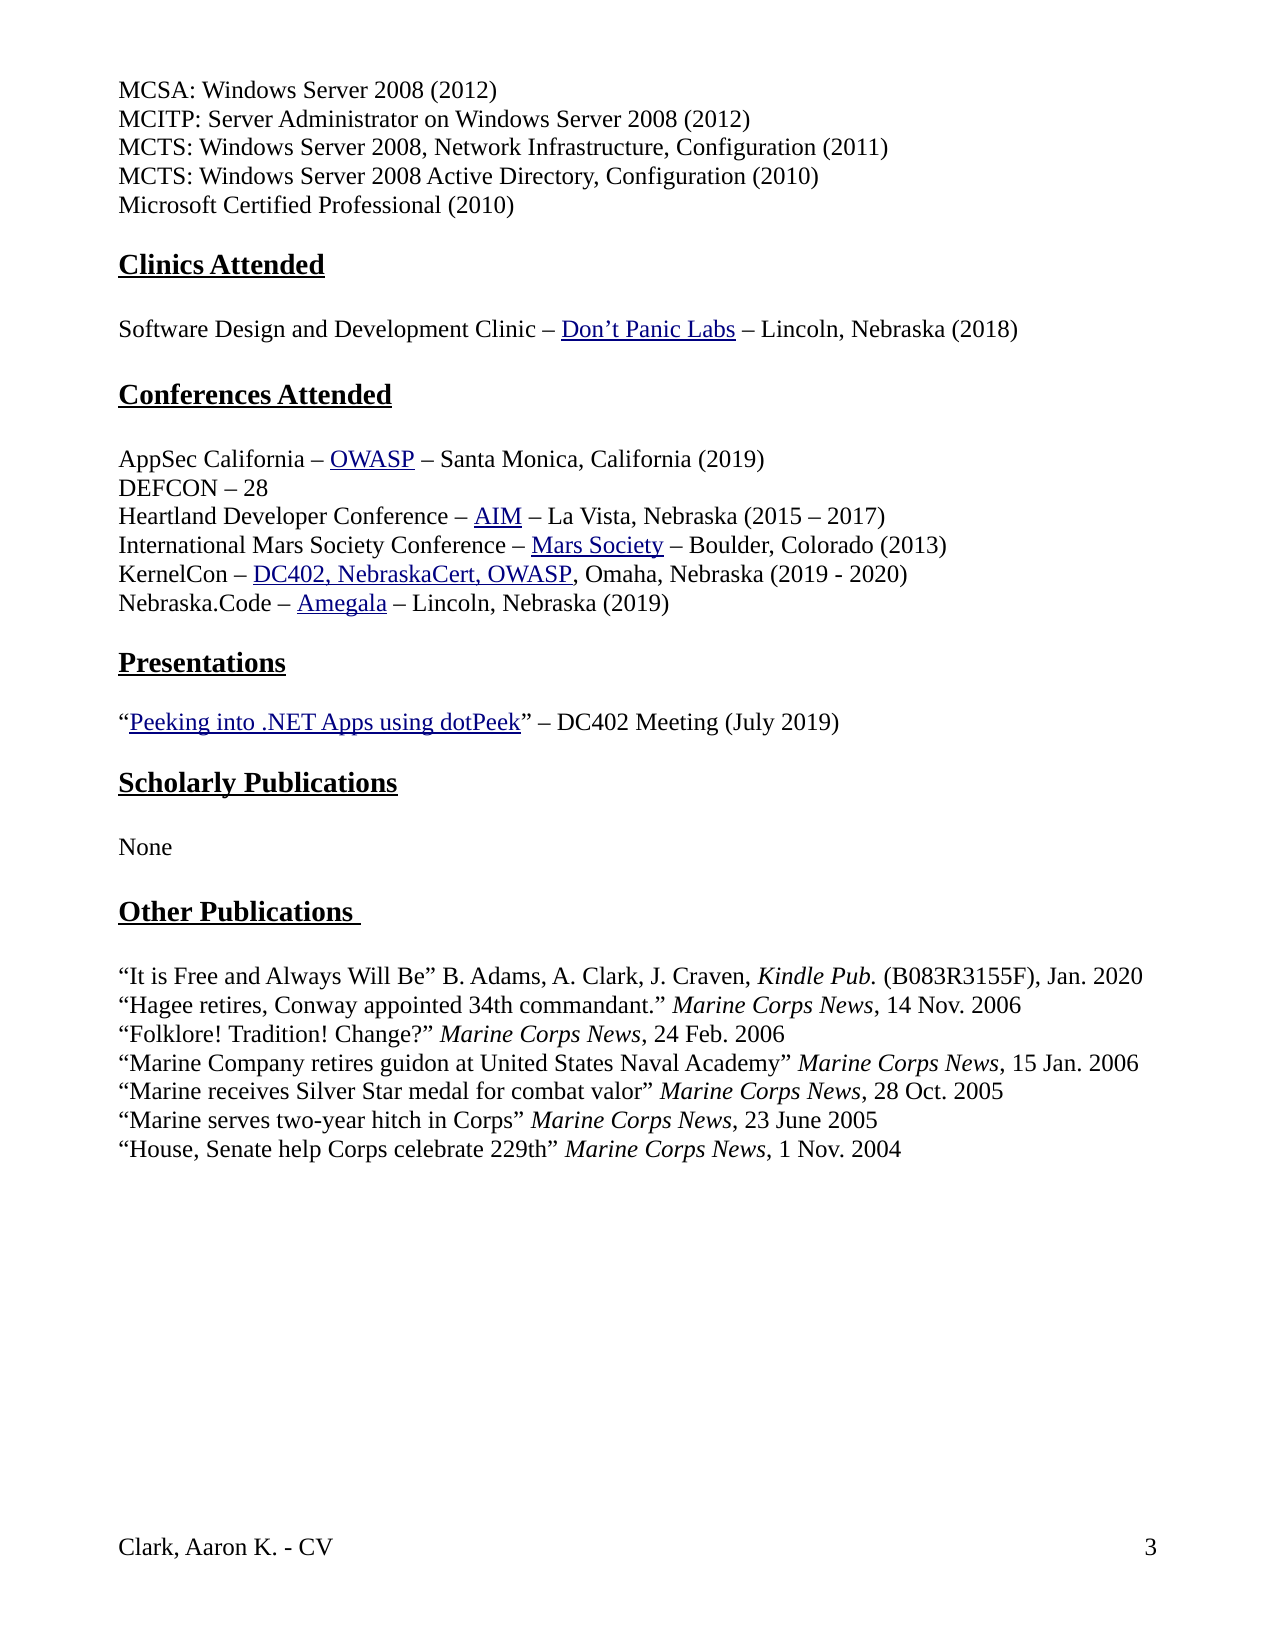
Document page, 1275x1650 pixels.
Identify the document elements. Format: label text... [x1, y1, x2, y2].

text MCSA: Windows Server 2008 (2012) [118, 75, 1157, 104]
text Heartland Developer Conference – AIM – La Vista, Nebraska (2015 – 2017) [118, 501, 1157, 530]
text “Marine Company retires guidon at United States Naval Academy” Marine Corps News, 15 Jan. 2006 [118, 1048, 1157, 1076]
text AppSec California – OWASP – Santa Monica, California (2019) [118, 444, 1157, 473]
text “Marine receives Silver Star medal for combat valor” Marine Corps News, 28 Oct. 2005 [118, 1076, 1157, 1105]
text “Marine serves two-year hitch in Corps” Marine Corps News, 23 June 2005 [118, 1105, 1157, 1134]
text MCTS: Windows Server 2008, Network Infrastructure, Configuration (2011) [118, 132, 1157, 161]
text DEFCON – 28 [118, 473, 1157, 501]
text Scholarly Publications [118, 765, 1157, 798]
text International Mars Society Conference – Mars Society – Boulder, Colorado (2013) KernelCon – DC402, NebraskaCert, OWASP, Omaha, Nebraska (2019 - 2020) Nebraska.Code – Amegala – Lincoln, Nebraska (2019) [118, 530, 1157, 616]
text Software Design and Development Clinic – Don’t Panic Labs – Lincoln, Nebraska (2018) [118, 314, 1157, 343]
text Presentations [118, 645, 1157, 679]
text MCITP: Server Administrator on Windows Server 2008 (2012) [118, 104, 1157, 132]
text “Peeking into .NET Apps using dotPeek” – DC402 Meeting (July 2019) [118, 707, 1157, 736]
text None [118, 832, 1157, 861]
text Microsoft Certified Professional (2010) [118, 190, 1157, 219]
text Clinics Attended [118, 247, 1157, 281]
text Conferences Attended [118, 377, 1157, 410]
text “House, Senate help Corps celebrate 229th” Marine Corps News, 1 Nov. 2004 [118, 1134, 1157, 1163]
text “It is Free and Always Will Be” B. Adams, A. Clark, J. Craven, Kindle Pub. (B083R3155F), Jan. 2020 [118, 961, 1157, 990]
text “Folklore! Tradition! Change?” Marine Corps News, 24 Feb. 2006 [118, 1019, 1157, 1048]
text MCTS: Windows Server 2008 Active Directory, Configuration (2010) [118, 161, 1157, 190]
text “Hagee retires, Conway appointed 34th commandant.” Marine Corps News, 14 Nov. 2006 [118, 990, 1157, 1019]
text Other Publications [118, 894, 1157, 961]
